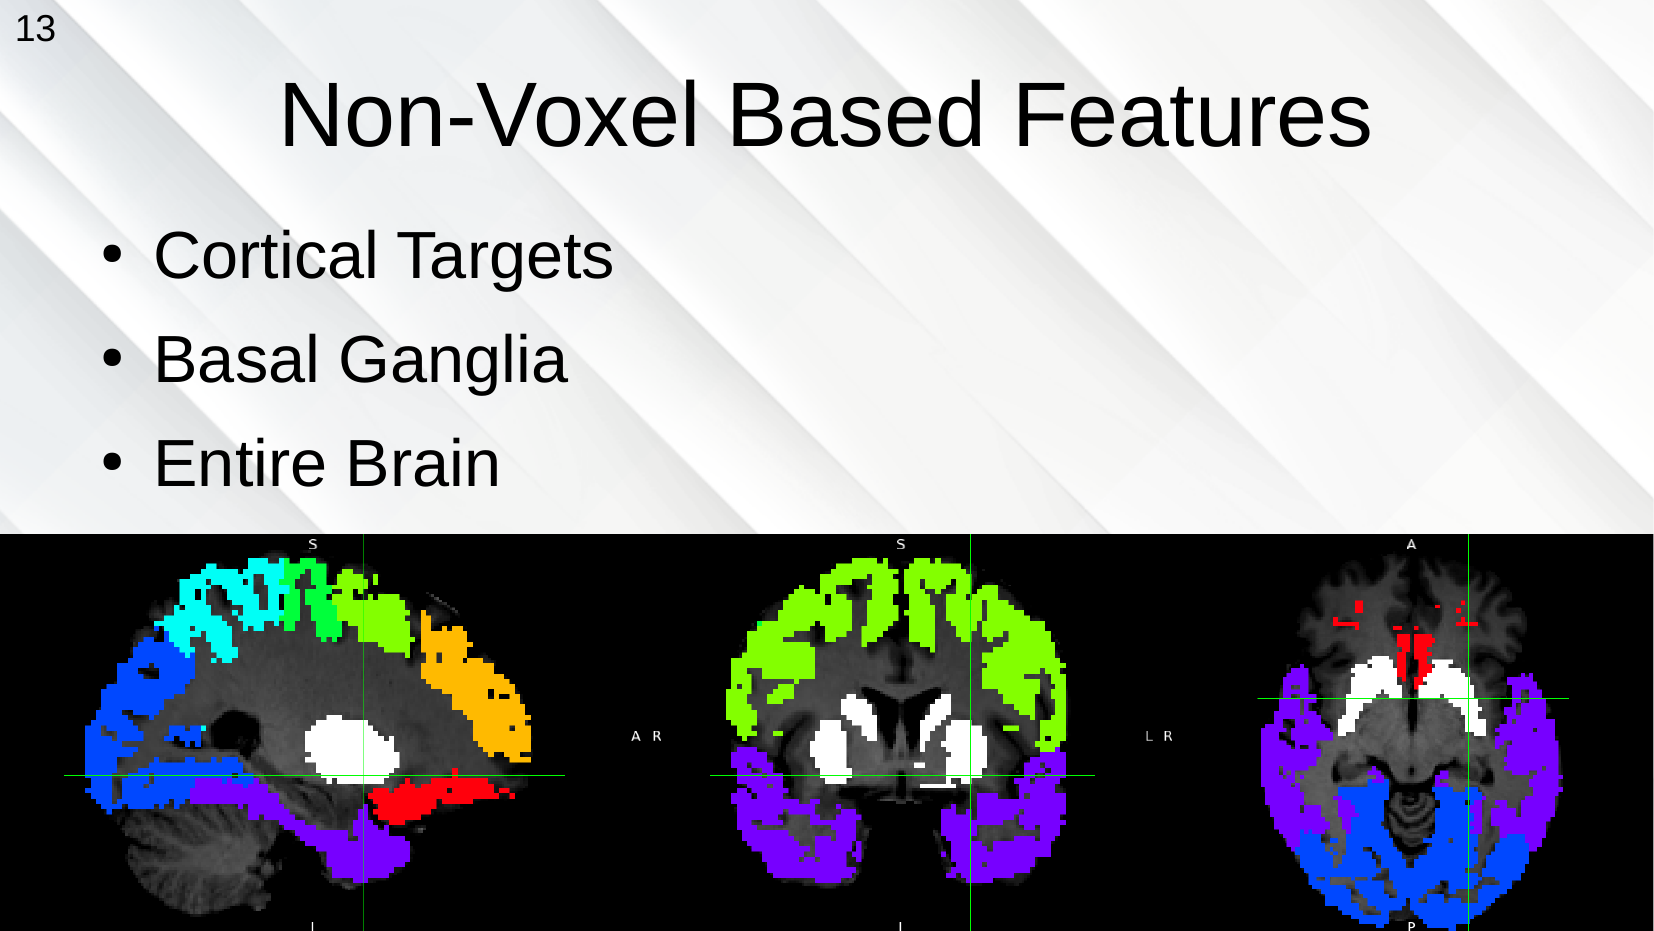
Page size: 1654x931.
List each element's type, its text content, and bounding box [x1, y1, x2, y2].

picture [0, 0, 1654, 931]
title Non-Voxel Based Features [82, 37, 1571, 193]
list Cortical Targets Basal Ganglia Entire Brain [82, 217, 1571, 534]
